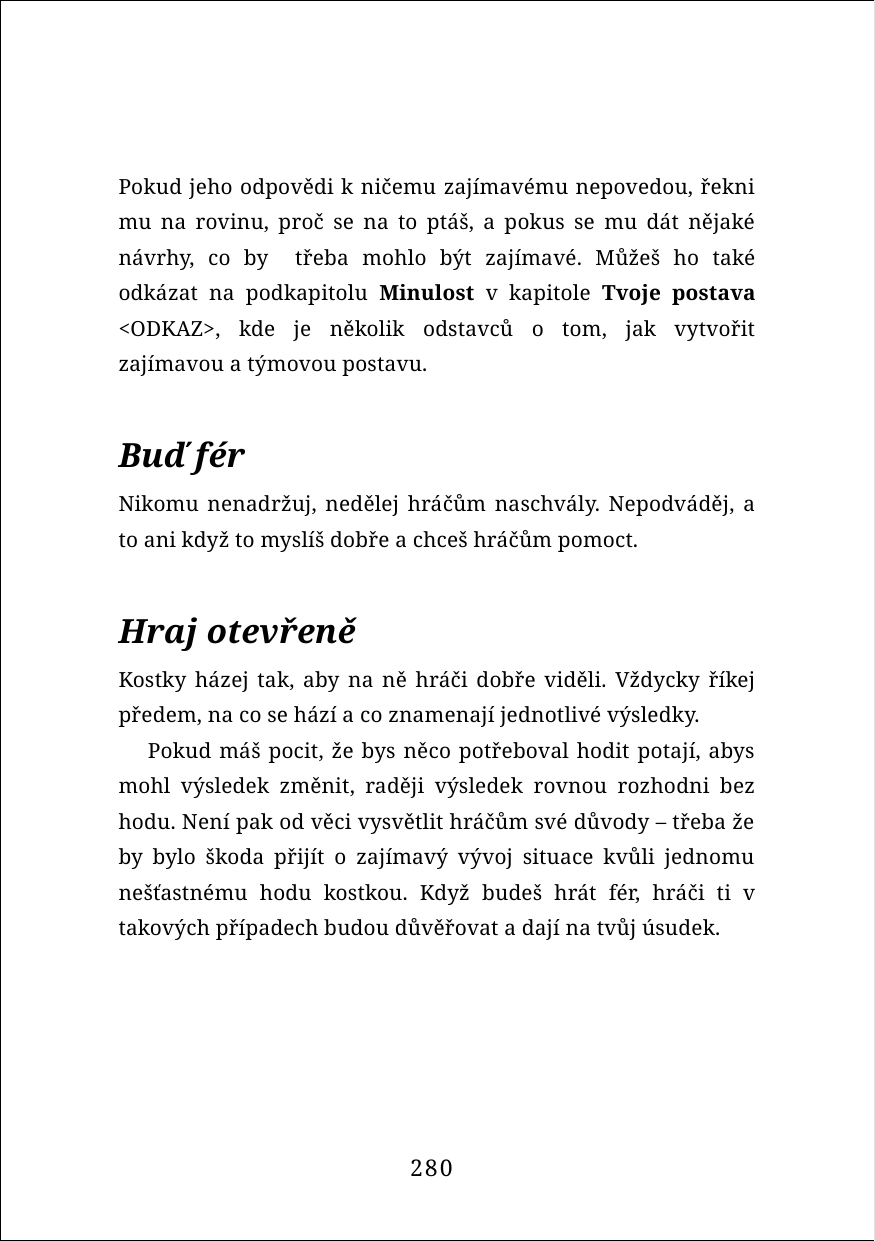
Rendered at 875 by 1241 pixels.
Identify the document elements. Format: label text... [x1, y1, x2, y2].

subtitle Buď fér [118, 432, 756, 478]
text Pokud jeho odpovědi k ničemu zajímavému nepovedou, řekni mu na rovinu, proč se na to ptáš, a pokus se mu dát nějaké návrhy, co by třeba mohlo být zajímavé. Můžeš ho také odkázat na podkapitolu Minulost v kapitole Tvoje postava <ODKAZ>, kde je několik odstavců o tom, jak vytvořit zajímavou a týmovou postavu. [118, 172, 756, 378]
text Nikomu nenadržuj, nedělej hráčům naschvály. Nepodváděj, a to ani když to myslíš dobře a chceš hráčům pomoct. [118, 489, 756, 553]
text Kostky házej tak, aby na ně hráči dobře viděli. Vždycky říkej předem, na co se hází a co znamenají jednotlivé výsledky. Pokud máš pocit, že bys něco potřeboval hodit potají, abys mohl výsledek změnit, raději výsledek rovnou rozhodni bez hodu. Není pak od věci vysvětlit hráčům své důvody – třeba že by bylo škoda přijít o zajímavý vývoj situace kvůli jednomu nešťastnému hodu kostkou. Když budeš hrát fér, hráči ti v takových případech budou důvěřovat a dají na tvůj úsudek. [118, 665, 756, 942]
subtitle Hraj otevřeně [118, 608, 756, 653]
